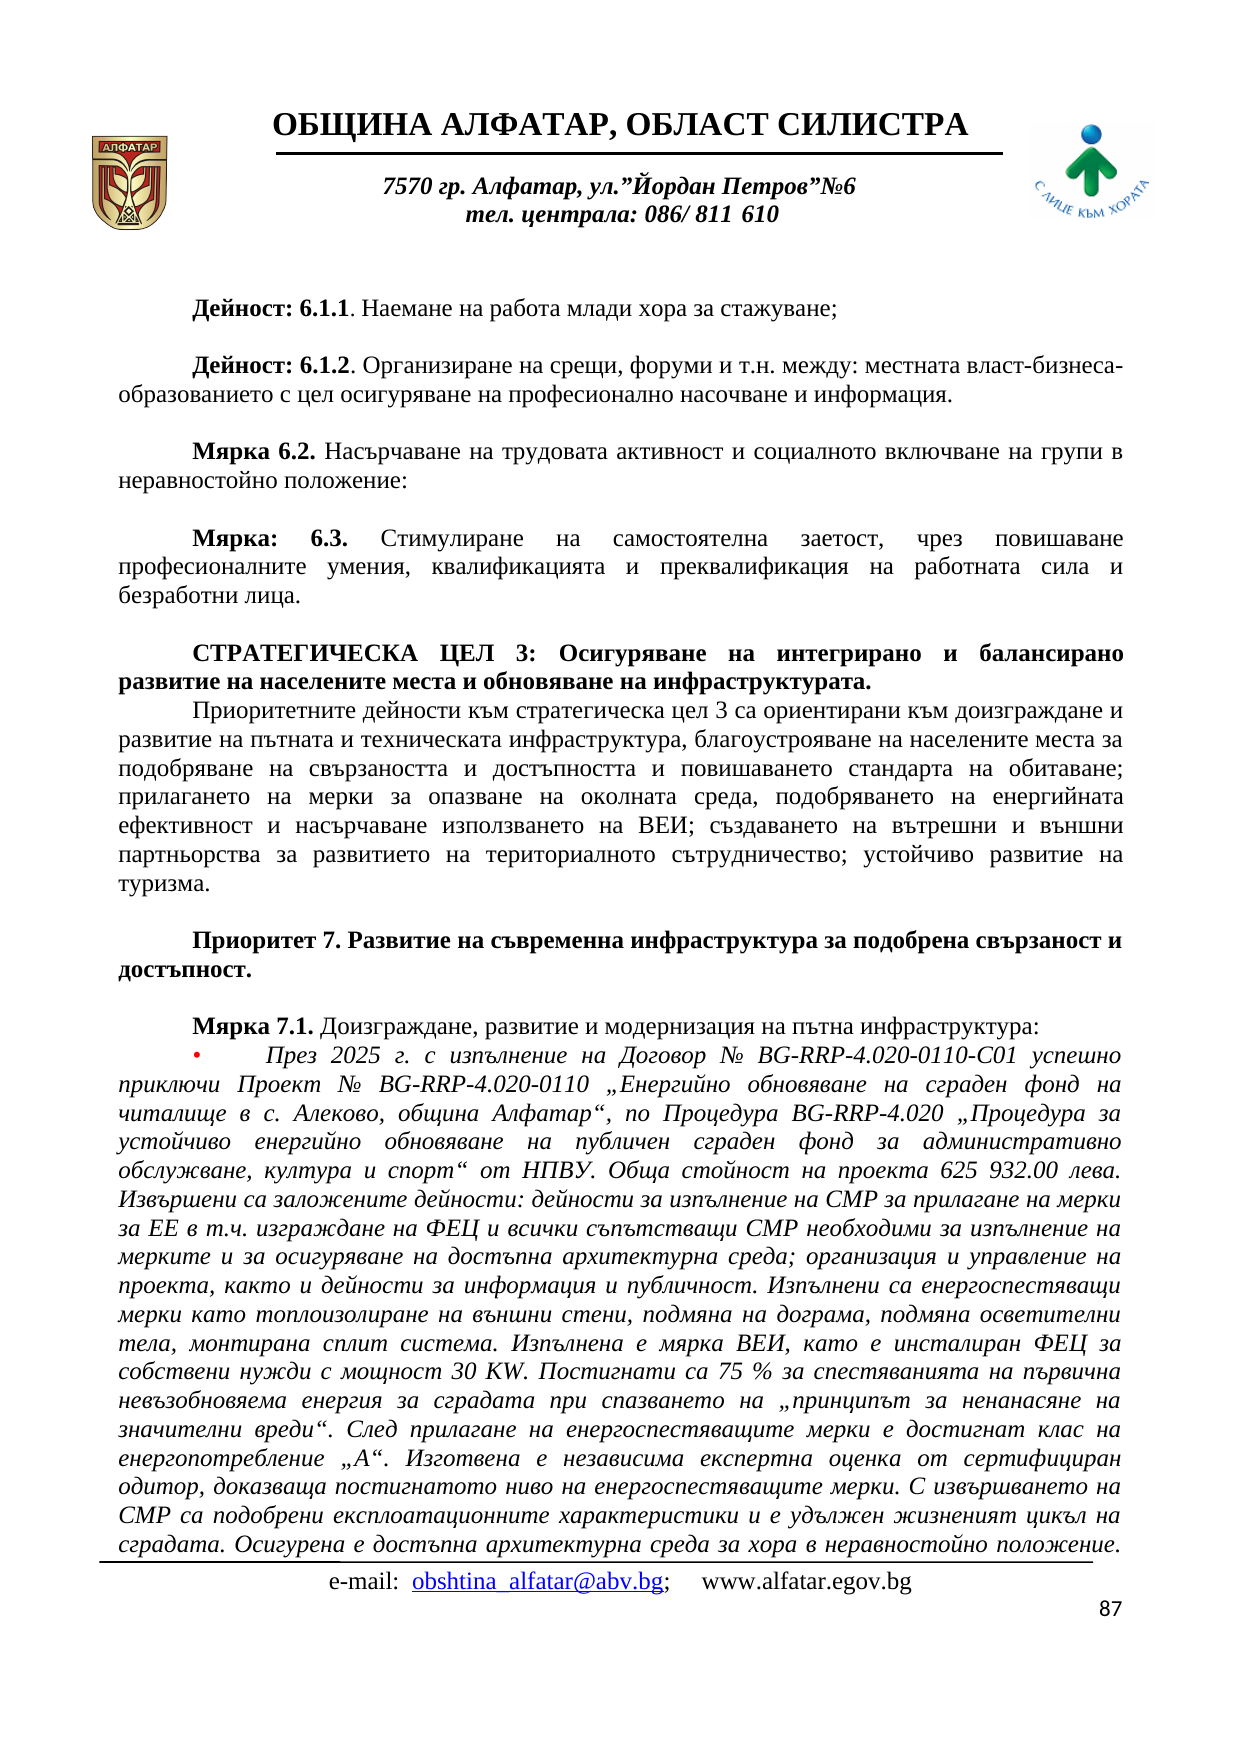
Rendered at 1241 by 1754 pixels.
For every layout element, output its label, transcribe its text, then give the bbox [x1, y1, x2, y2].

text Дейност: 6.1.2. Организиране на срещи, форуми и т.н. между: местната власт-бизнеса-образованието с цел осигуряване на професионално насочване и информация. [118, 350, 1124, 408]
text Приоритет 7. Развитие на съвременна инфраструктура за подобрена свързаност и достъпност. [118, 925, 1124, 983]
text Мярка 7.1. Доизграждане, развитие и модернизация на пътна инфраструктура: [192, 1011, 1124, 1040]
text Дейност: 6.1.1. Наемане на работа млади хора за стажуване; [192, 293, 1124, 321]
text Мярка: 6.3. Стимулиране на самостоятелна заетост, чрез повишаване професионалните умения, квалификацията и преквалификация на работната сила и безработни лица. [118, 523, 1124, 609]
text Мярка 6.2. Насърчаване на трудовата активност и социалното включване на групи в неравностойно положение: [118, 436, 1124, 494]
text • През 2025 г. с изпълнение на Договор № BG-RRP-4.020-0110-C01 успешно приключи Проект № BG-RRP-4.020-0110 „Енергийно обновяване на сграден фонд на читалище в с. Алеково, община Алфатар“, по Процедура BG-RRP-4.020 „Процедура за устойчиво енергийно обновяване на публичен сграден фонд за административно обслужване, култура и спорт“ от НПВУ. Обща стойност на проекта 625 932.00 лева. Извършени са заложените дейности: дейности за изпълнение на СМР за прилагане на мерки за ЕЕ в т.ч. изграждане на ФЕЦ и всички съпътстващи СМР необходими за изпълнение на мерките и за осигуряване на достъпна архитектурна среда; организация и управление на проекта, както и дейности за информация и публичност. Изпълнени са енергоспестяващи мерки като топлоизолиране на външни стени, подмяна на дограма, подмяна осветителни тела, монтирана сплит система. Изпълнена е мярка ВЕИ, като е инсталиран ФЕЦ за собствени нужди с мощност 30 KW. Постигнати са 75 % за спестяванията на първична невъзобновяема енергия за сградата при спазването на „принципът за ненанасяне на значителни вреди“. След прилагане на енергоспестяващите мерки е достигнат клас на енергопотребление „А“. Изготвена е независима експертна оценка от сертифициран одитор, доказваща постигнатото ниво на енергоспестяващите мерки. С извършването на СМР са подобрени експлоатационните характеристики и е удължен жизненият цикъл на сградата. Осигурена е достъпна архитектурна среда за хора в неравностойно положение. [118, 1040, 1124, 1558]
text СТРАТЕГИЧЕСКА ЦЕЛ 3: Осигуряване на интегрирано и балансирано развитие на населените места и обновяване на инфраструктурата. [118, 638, 1124, 695]
text Приоритетните дейности към стратегическа цел 3 са ориентирани към доизграждане и развитие на пътната и техническата инфраструктура, благоустрояване на населените места за подобряване на свързаността и достъпността и повишаването стандарта на обитаване; прилагането на мерки за опазване на околната среда, подобряването на енергийната ефективност и насърчаване използването на ВЕИ; създаването на вътрешни и външни партньорства за развитието на териториалното сътрудничество; устойчиво развитие на туризма. [118, 695, 1124, 896]
